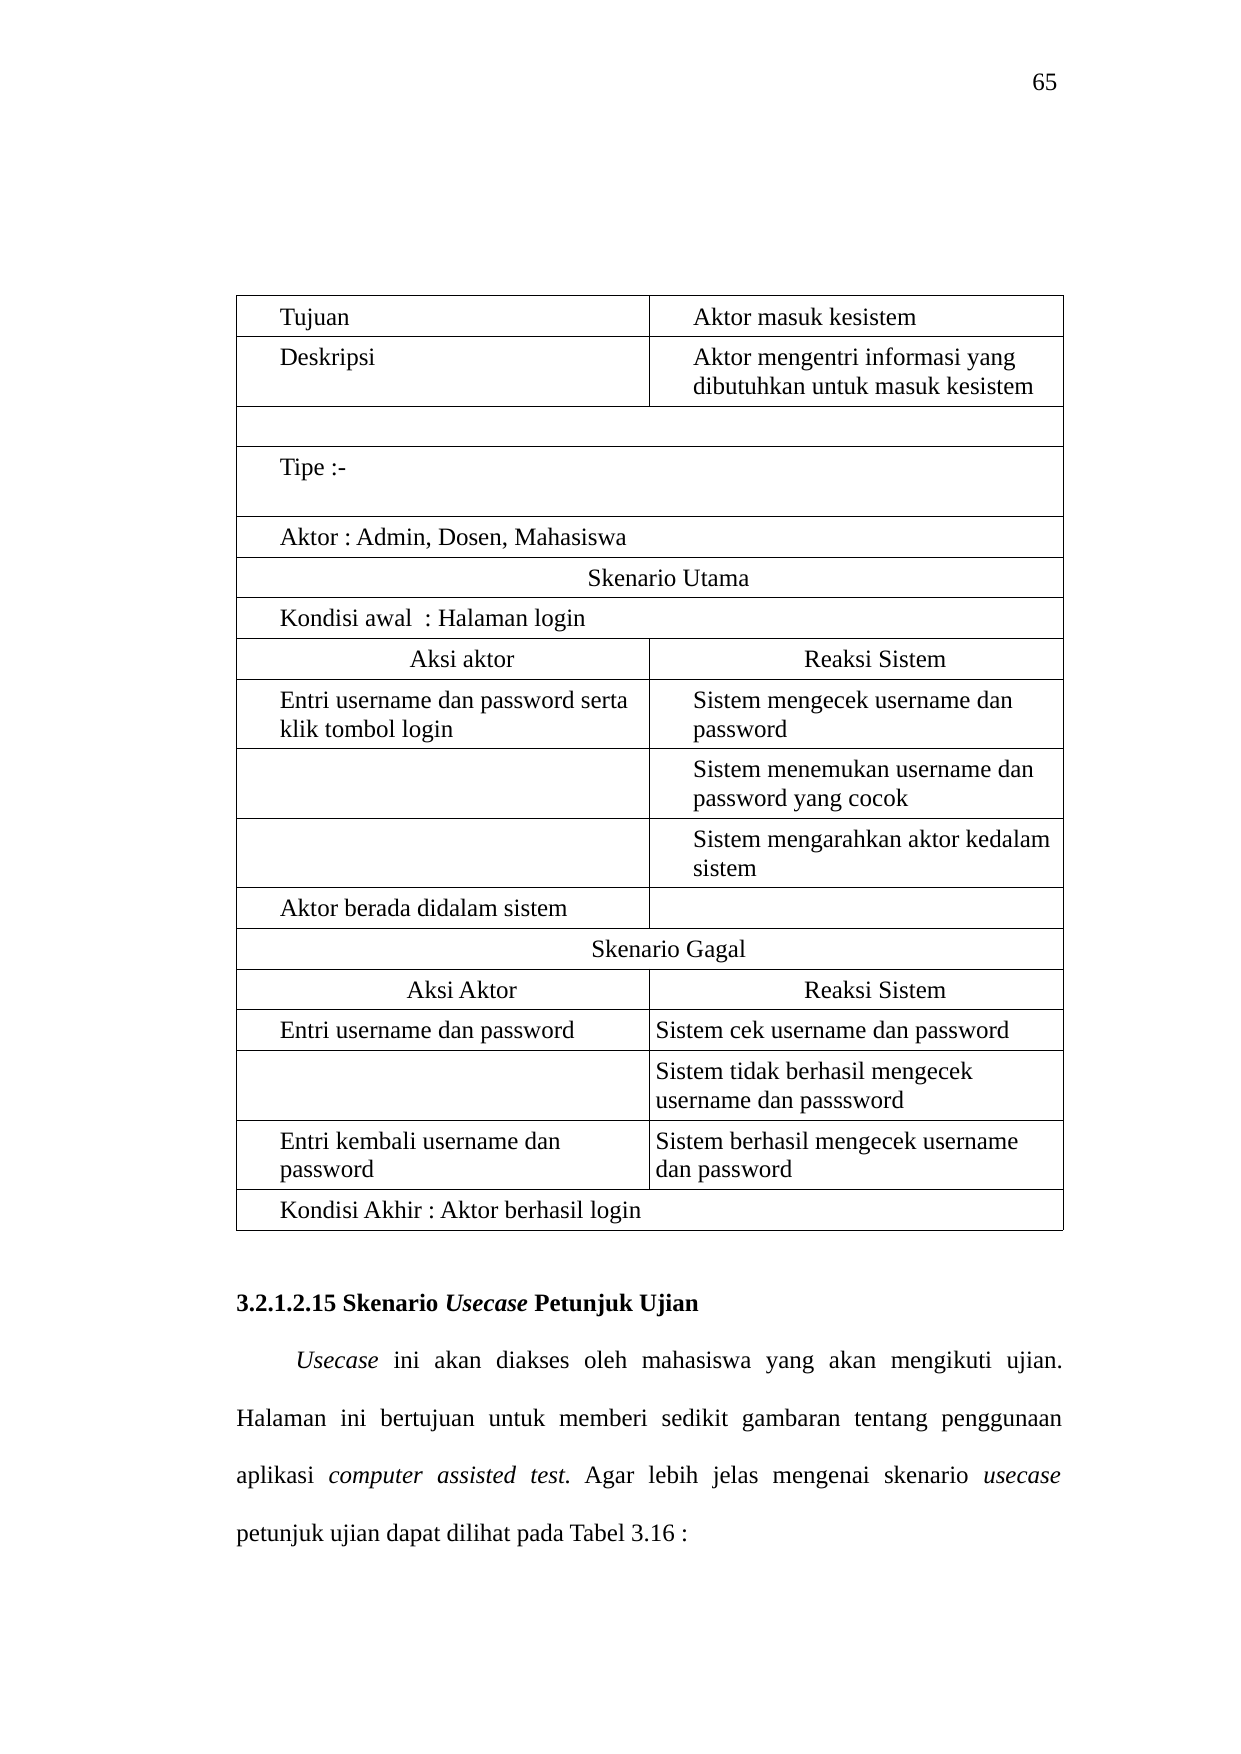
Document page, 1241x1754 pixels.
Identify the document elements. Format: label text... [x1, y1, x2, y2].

text Usecase ini akan diakses oleh mahasiswa yang akan mengikuti ujian. Halaman ini bertujuan untuk memberi sedikit gambaran tentang penggunaan aplikasi computer assisted test. Agar lebih jelas mengenai skenario usecase petunjuk ujian dapat dilihat pada Tabel 3.16 : [236, 1345, 1063, 1546]
table_cell Tipe :- [237, 447, 1063, 516]
table_cell [237, 819, 649, 887]
table_cell Skenario Utama [237, 558, 1063, 597]
table_cell Aksi Aktor [237, 970, 649, 1009]
table_cell [237, 749, 649, 818]
table_cell Sistem tidak berhasil mengecek username dan passsword [650, 1051, 1063, 1119]
table_cell Entri kembali username dan password [237, 1121, 649, 1189]
table_cell Skenario Gagal [237, 929, 1063, 968]
table_cell Sistem mengarahkan aktor kedalam sistem [650, 819, 1063, 887]
table_cell Kondisi awal : Halaman login [237, 598, 1063, 638]
table_cell Sistem cek username dan password [650, 1010, 1063, 1050]
table_cell [650, 888, 1063, 928]
table_cell Sistem mengecek username dan password [650, 680, 1063, 748]
subtitle 3.2.1.2.15 Skenario Usecase Petunjuk Ujian [236, 1288, 1063, 1316]
table_cell [237, 407, 1063, 446]
table_cell Tujuan [237, 296, 649, 336]
table_cell Kondisi Akhir : Aktor berhasil login [237, 1190, 1063, 1230]
table_cell Sistem berhasil mengecek username dan password [650, 1121, 1063, 1189]
table_cell [237, 1051, 649, 1119]
table_cell Entri username dan password [237, 1010, 649, 1050]
table_cell Entri username dan password serta klik tombol login [237, 680, 649, 748]
table_cell Aktor masuk kesistem [650, 296, 1063, 336]
table_cell Aktor mengentri informasi yang dibutuhkan untuk masuk kesistem [650, 337, 1063, 406]
table_cell Reaksi Sistem [650, 970, 1063, 1009]
table_cell Deskripsi [237, 337, 649, 406]
table_cell Aksi aktor [237, 639, 649, 679]
table_cell Aktor : Admin, Dosen, Mahasiswa [237, 517, 1063, 556]
table_cell Sistem menemukan username dan password yang cocok [650, 749, 1063, 818]
table_cell Reaksi Sistem [650, 639, 1063, 679]
table_cell Aktor berada didalam sistem [237, 888, 649, 928]
